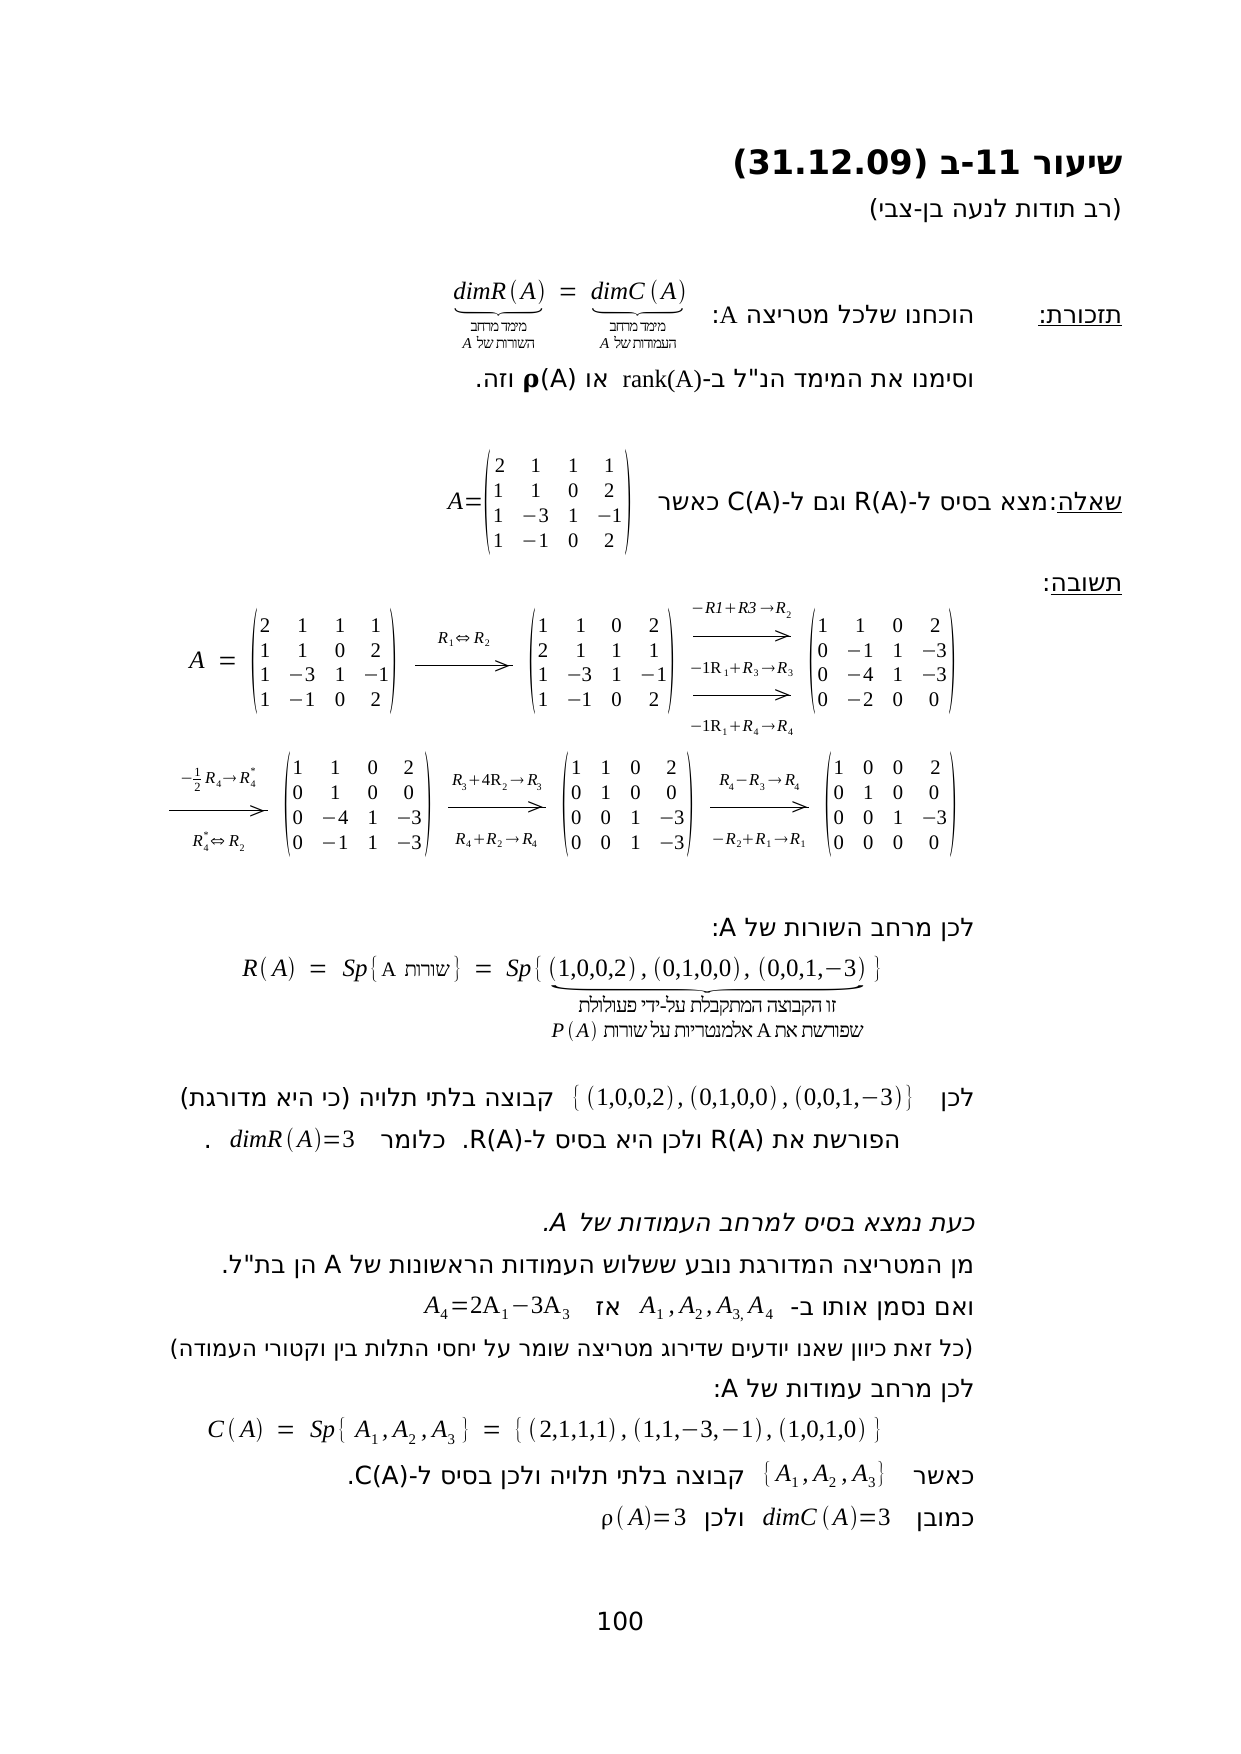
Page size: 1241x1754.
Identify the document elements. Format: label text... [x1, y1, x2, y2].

text מן המטריצה המדורגת נובע ששלוש העמודות הראשונות של A הן בת"ל. [118, 1250, 974, 1279]
text כאשר קבוצה בלתי תלויה ולכן בסיס ל-C(A)‎. [118, 1460, 974, 1491]
text לכן מרחב עמודות של A: [118, 1374, 974, 1404]
text (רב תודות לנעה בן-צבי) [118, 195, 1122, 224]
text וסימנו את המימד הנ"ל ב-‎ rank‎‎(‎A)‎ או 𝛒(A)‎ וזה. [118, 364, 974, 393]
text תזכורת: הוכחנו שלכל מטריצה A: [118, 278, 1122, 351]
text תשובה: [118, 569, 1122, 737]
text הפורשת את R(A)‎ ולכן היא בסיס ל-R(A)‎. כלומר . [118, 1125, 974, 1154]
text לכן מרחב השורות של A: [118, 913, 974, 942]
text כעת נמצא בסיס למרחב העמודות של A. [118, 1208, 974, 1237]
text לכן קבוצה בלתי תלויה (כי היא מדורגת) [118, 1083, 974, 1112]
subtitle שיעור 11-ב (31.12.09) [118, 143, 1122, 182]
text (כל זאת כיוון שאנו יודעים שדירוג מטריצה שומר על יחסי התלות בין וקטורי העמודה) [118, 1335, 974, 1362]
text ואם נסמן אותו ב-אז [118, 1292, 974, 1323]
text כמובן ולכן [118, 1504, 974, 1533]
text שאלה: מצא בסיס ל-R(A)‎ וגם ל-C(A)‎ כאשר [118, 447, 1122, 556]
